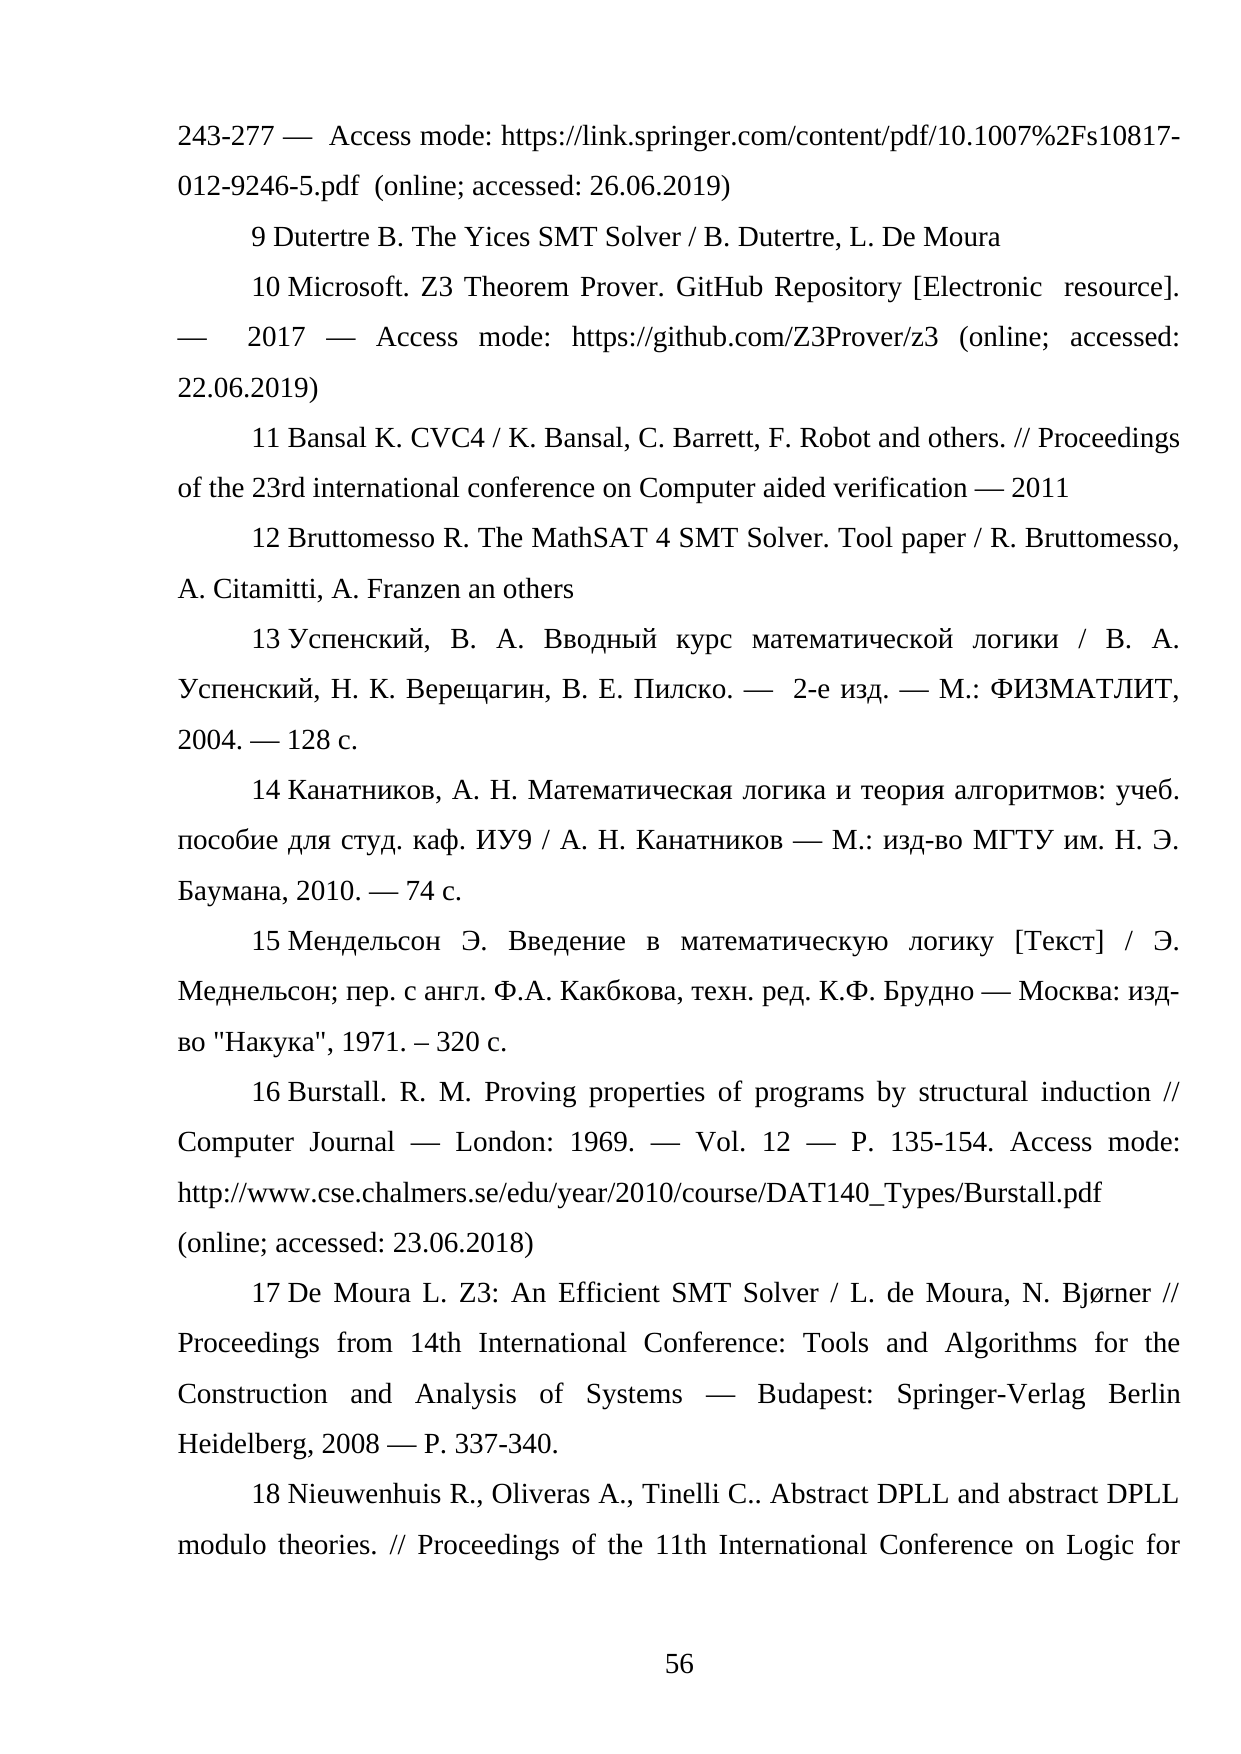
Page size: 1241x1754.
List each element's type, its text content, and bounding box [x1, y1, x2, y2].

list 243-277 — Access mode: https://link.springer.com/content/pdf/10.1007%2Fs10817-012-9246-5.pdf (online; accessed: 26.06.2019) [177, 118, 1181, 202]
list De Moura L. Z3: An Efficient SMT Solver / L. de Moura, N. Bjørner // Proceedings from 14th International Conference: Tools and Algorithms for the Construction and Analysis of Systems — Budapest: Springer-Verlag Berlin Heidelberg, 2008 — P. 337-340. [177, 1275, 1181, 1460]
list Успенский, В. А. Вводный курс математической логики / В. А. Успенский, Н. К. Верещагин, В. Е. Пилско. — 2-е изд. — М.: ФИЗМАТЛИТ, 2004. — 128 с. [177, 621, 1181, 755]
list Мендельсон Э. Введение в математическую логику [Текст] / Э. Меднельсон; пер. с англ. Ф.А. Какбкова, техн. ред. К.Ф. Брудно — Москва: изд-во "Накука", 1971. – 320 с. [177, 923, 1181, 1057]
list Burstall. R. M. Proving properties of programs by structural induction // Computer Journal — London: 1969. — Vol. 12 — P. 135-154. Access mode: http://www.cse.chalmers.se/edu/year/2010/course/DAT140_Types/Burstall.pdf (online; accessed: 23.06.2018) [177, 1074, 1181, 1258]
list Канатников, А. Н. Математическая логика и теория алгоритмов: учеб. пособие для студ. каф. ИУ9 / А. Н. Канатников — М.: изд-во МГТУ им. Н. Э. Баумана, 2010. — 74 с. [177, 772, 1181, 906]
list Microsoft. Z3 Theorem Prover. GitHub Repository [Electronic resource]. — 2017 — Access mode: https://github.com/Z3Prover/z3 (online; accessed: 22.06.2019) [177, 269, 1181, 403]
list Dutertre B. The Yices SMT Solver / B. Dutertre, L. De Moura [177, 219, 1181, 252]
list Nieuwenhuis R., Oliveras A., Tinelli C.. Abstract DPLL and abstract DPLL modulo theories. // Proceedings of the 11th International Conference on Logic for [177, 1477, 1181, 1560]
list Bansal K. CVC4 / K. Bansal, C. Barrett, F. Robot and others. // Proceedings of the 23rd international conference on Computer aided verification — 2011 [177, 420, 1181, 504]
list Bruttomesso R. The MathSAT 4 SMT Solver. Tool paper / R. Bruttomesso, A. Citamitti, A. Franzen an others [177, 521, 1181, 604]
